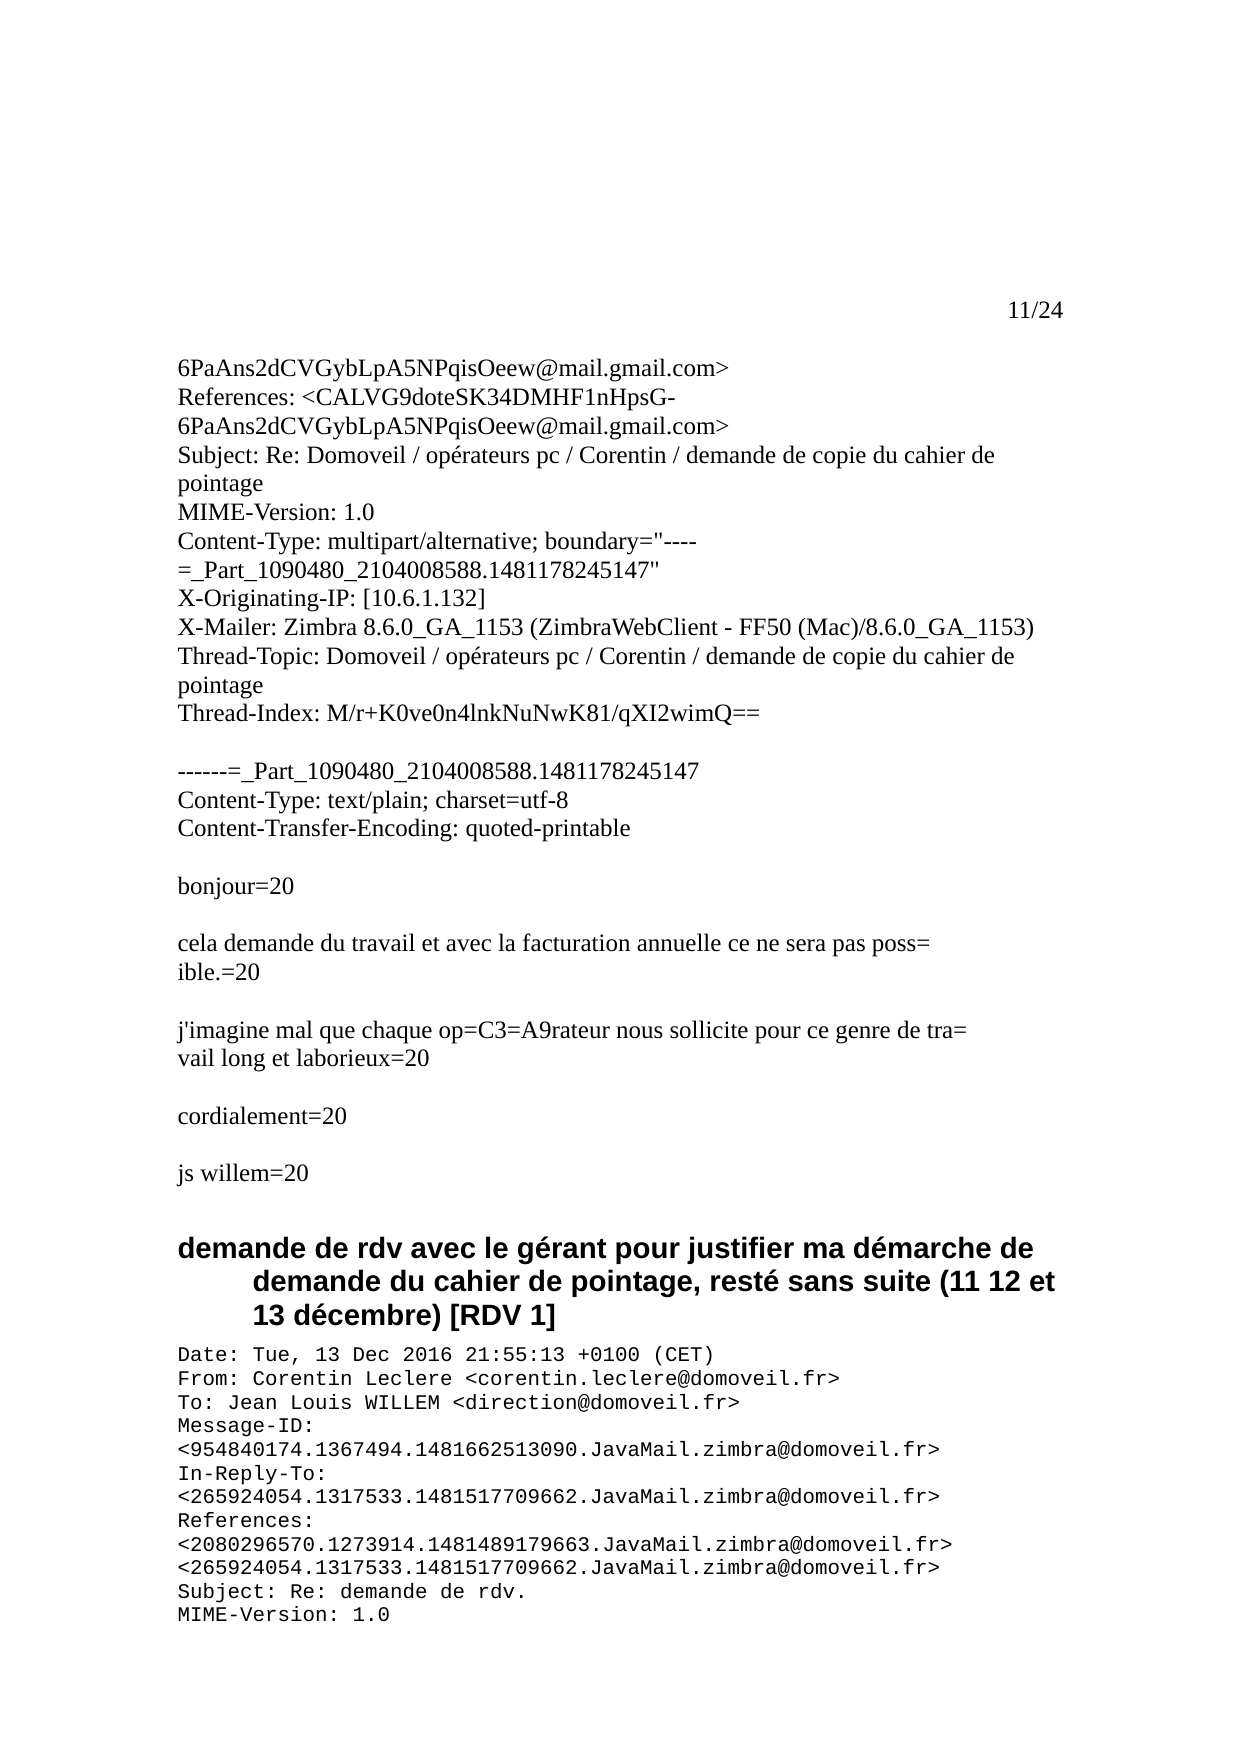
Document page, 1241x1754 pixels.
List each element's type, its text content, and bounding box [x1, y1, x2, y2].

text 6PaAns2dCVGybLpA5NPqisOeew@mail.gmail.com> [177, 353, 1063, 382]
text ------=_Part_1090480_2104008588.1481178245147 [177, 756, 1063, 785]
text Subject: Re: demande de rdv. [177, 1581, 1063, 1604]
text X-Originating-IP: [10.6.1.132] [177, 583, 1063, 612]
text cordialement=20 [177, 1101, 1063, 1130]
text Content-Type: text/plain; charset=utf-8 [177, 785, 1063, 813]
text vail long et laborieux=20 [177, 1043, 1063, 1072]
text ible.=20 [177, 957, 1063, 986]
text MIME-Version: 1.0 [177, 1604, 1063, 1628]
text Date: Tue, 13 Dec 2016 21:55:13 +0100 (CET) [177, 1344, 1063, 1368]
text Message-ID: <954840174.1367494.1481662513090.JavaMail.zimbra@domoveil.fr> [177, 1415, 1063, 1463]
text In-Reply-To: <265924054.1317533.1481517709662.JavaMail.zimbra@domoveil.fr> [177, 1463, 1063, 1510]
text From: Corentin Leclere <corentin.leclere@domoveil.fr> [177, 1368, 1063, 1392]
text X-Mailer: Zimbra 8.6.0_GA_1153 (ZimbraWebClient - FF50 (Mac)/8.6.0_GA_1153) [177, 612, 1063, 641]
text js willem=20 [177, 1158, 1063, 1187]
text j'imagine mal que chaque op=C3=A9rateur nous sollicite pour ce genre de tra= [177, 1015, 1063, 1043]
text References: <CALVG9doteSK34DMHF1nHpsG-6PaAns2dCVGybLpA5NPqisOeew@mail.gmail.com> [177, 382, 1063, 440]
text Content-Transfer-Encoding: quoted-printable [177, 813, 1063, 842]
text Content-Type: multipart/alternative; boundary="----=_Part_1090480_2104008588.1481178245147" [177, 526, 1063, 583]
text Thread-Topic: Domoveil / opérateurs pc / Corentin / demande de copie du cahier de pointage [177, 641, 1063, 698]
text MIME-Version: 1.0 [177, 497, 1063, 526]
subtitle demande de rdv avec le gérant pour justifier ma démarche de demande du cahier de pointage, resté sans suite (11 12 et 13 décembre) [RDV 1] [177, 1231, 1063, 1332]
text bonjour=20 [177, 871, 1063, 900]
text References: <2080296570.1273914.1481489179663.JavaMail.zimbra@domoveil.fr> <265924054.1317533.1481517709662.JavaMail.zimbra@domoveil.fr> [177, 1510, 1063, 1581]
text cela demande du travail et avec la facturation annuelle ce ne sera pas poss= [177, 928, 1063, 957]
text To: Jean Louis WILLEM <direction@domoveil.fr> [177, 1392, 1063, 1415]
text Subject: Re: Domoveil / opérateurs pc / Corentin / demande de copie du cahier de pointage [177, 440, 1063, 497]
text Thread-Index: M/r+K0ve0n4lnkNuNwK81/qXI2wimQ== [177, 698, 1063, 727]
